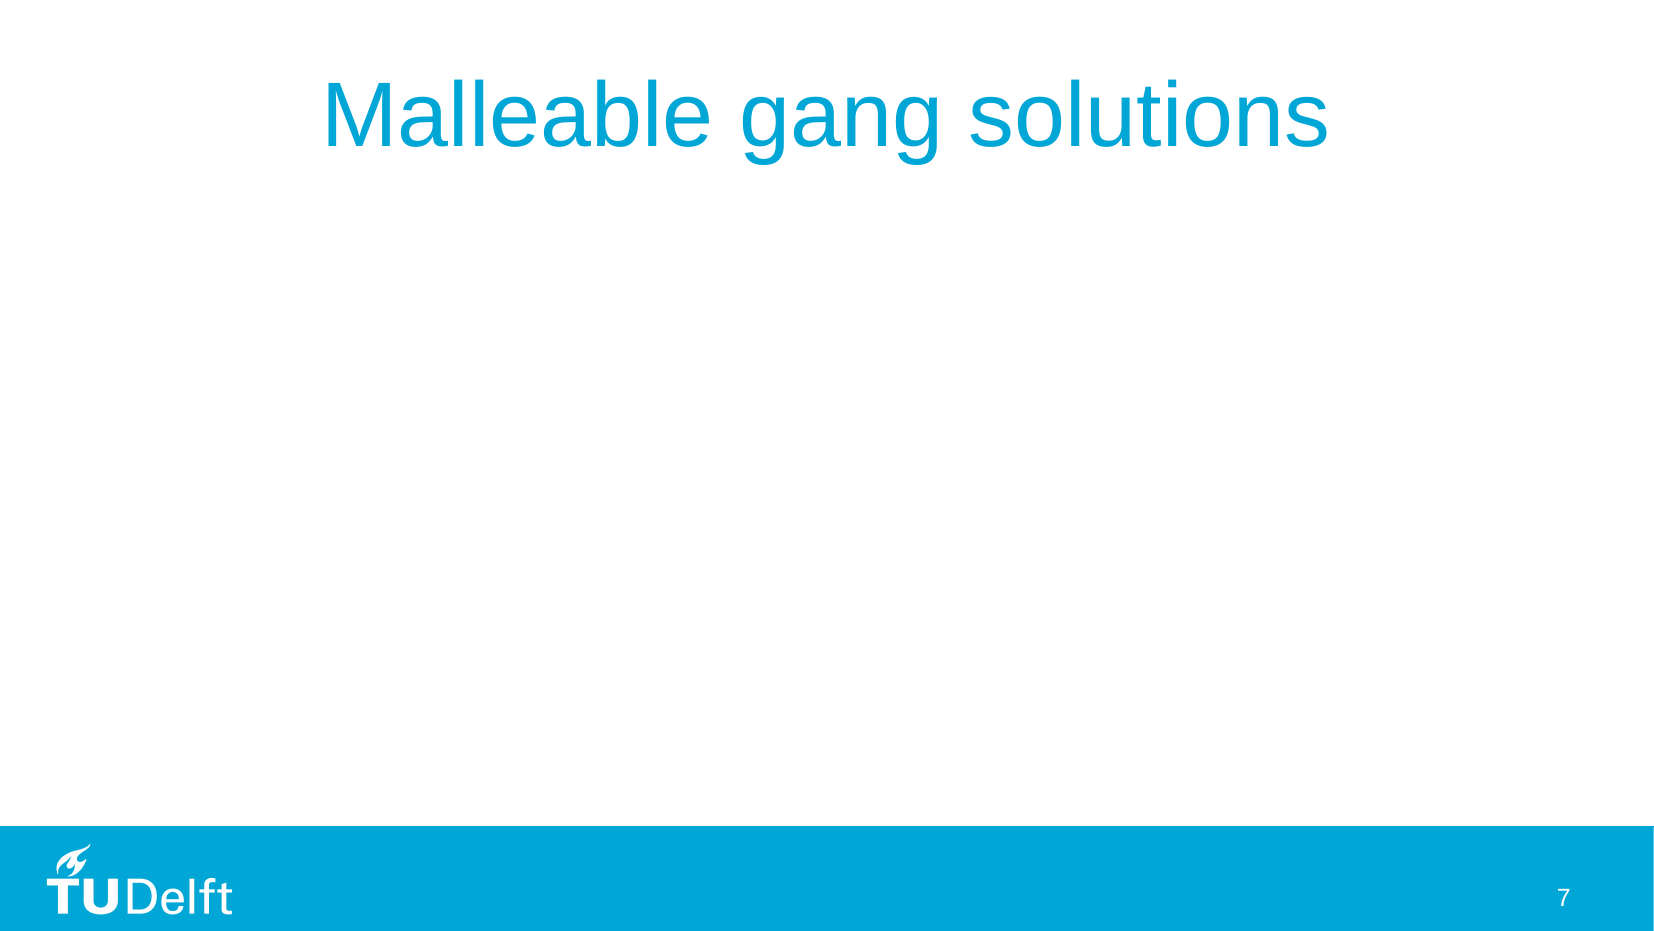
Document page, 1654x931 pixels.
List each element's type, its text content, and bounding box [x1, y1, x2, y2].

picture [128, 879, 156, 913]
picture [200, 879, 215, 913]
picture [84, 879, 117, 914]
picture [162, 889, 183, 914]
picture [190, 879, 194, 913]
picture [57, 848, 86, 875]
picture [47, 879, 78, 913]
title Malleable gang solutions [82, 37, 1571, 193]
picture [218, 884, 231, 914]
